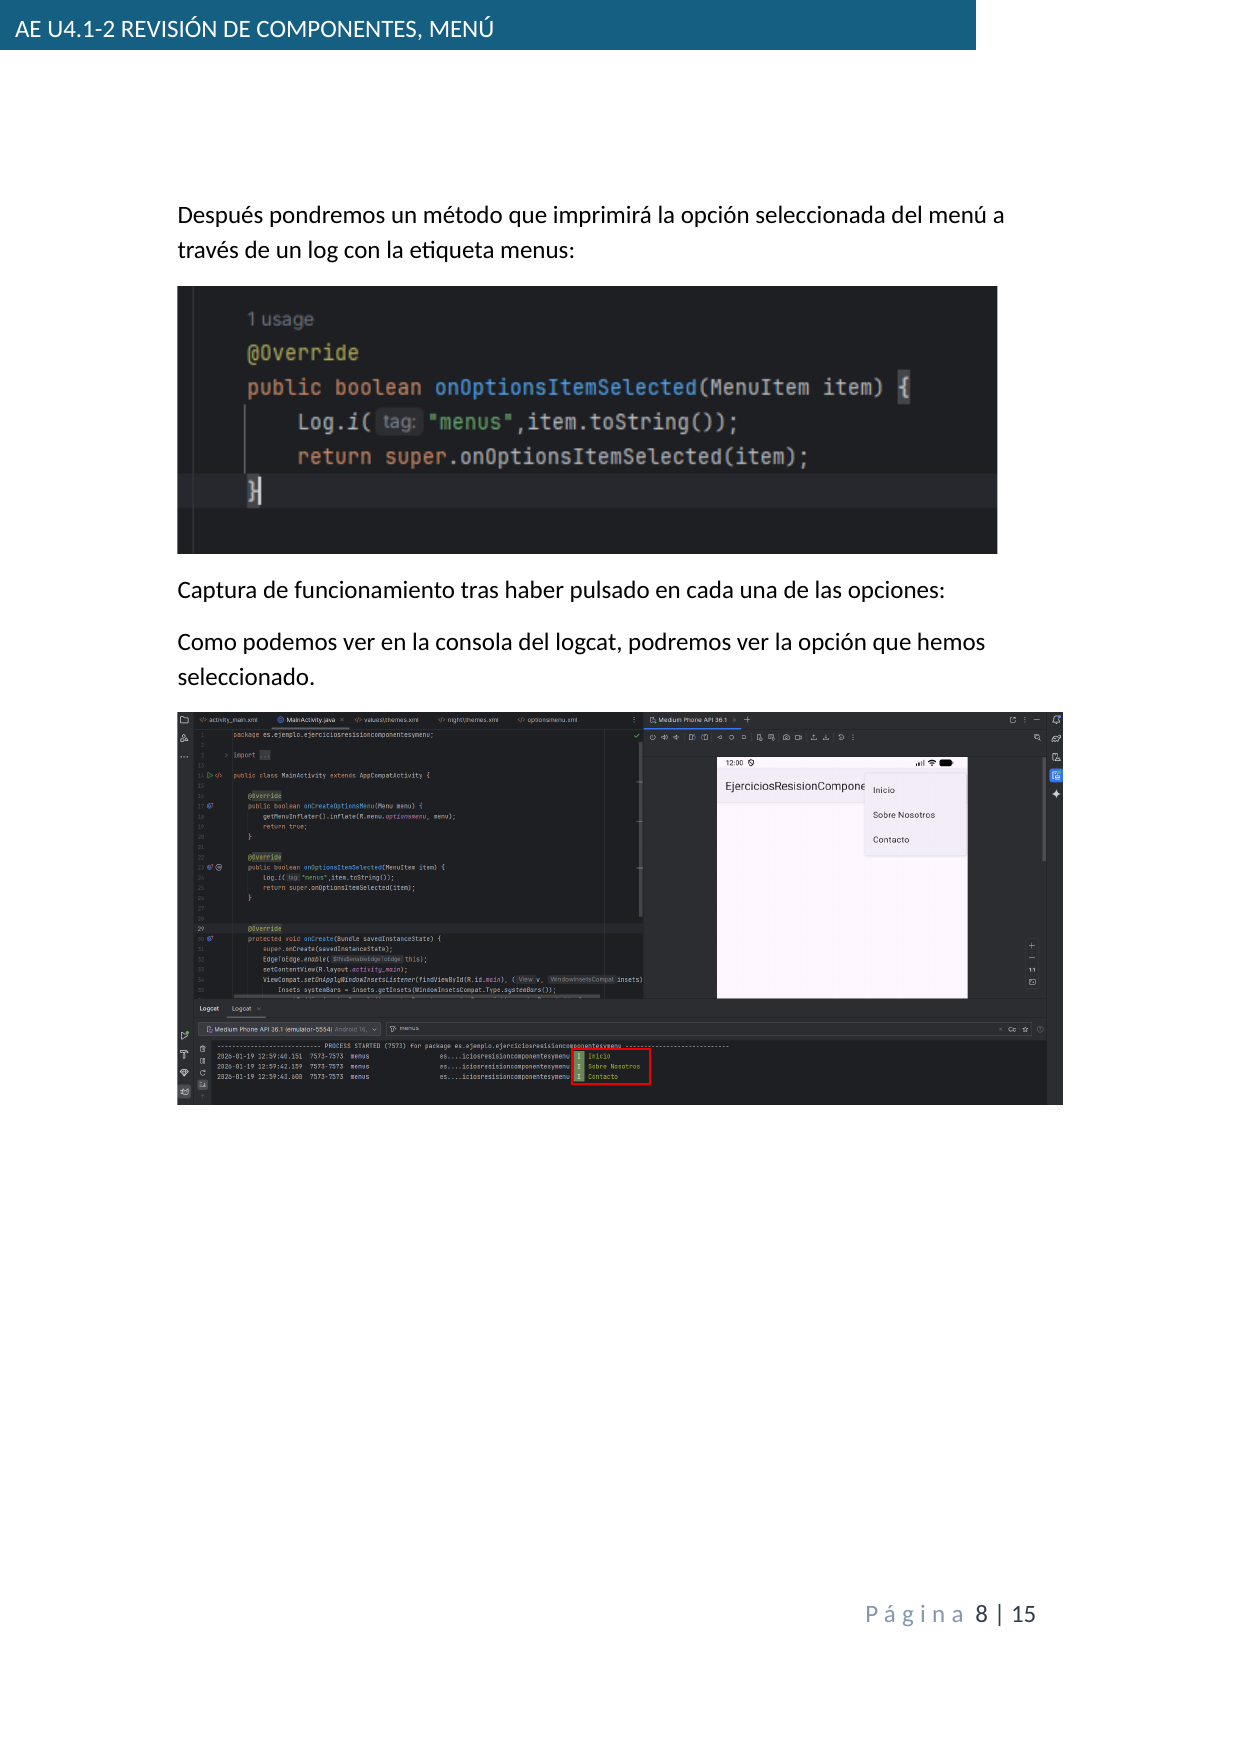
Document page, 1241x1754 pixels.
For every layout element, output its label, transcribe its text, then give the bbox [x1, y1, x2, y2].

text Como podemos ver en la consola del logcat, podremos ver la opción que hemos seleccionado. [177, 626, 1063, 691]
text Captura de funcionamiento tras haber pulsado en cada una de las opciones: [177, 574, 1063, 605]
text Después pondremos un método que imprimirá la opción seleccionada del menú a través de un log con la etiqueta menus: [177, 199, 1063, 265]
